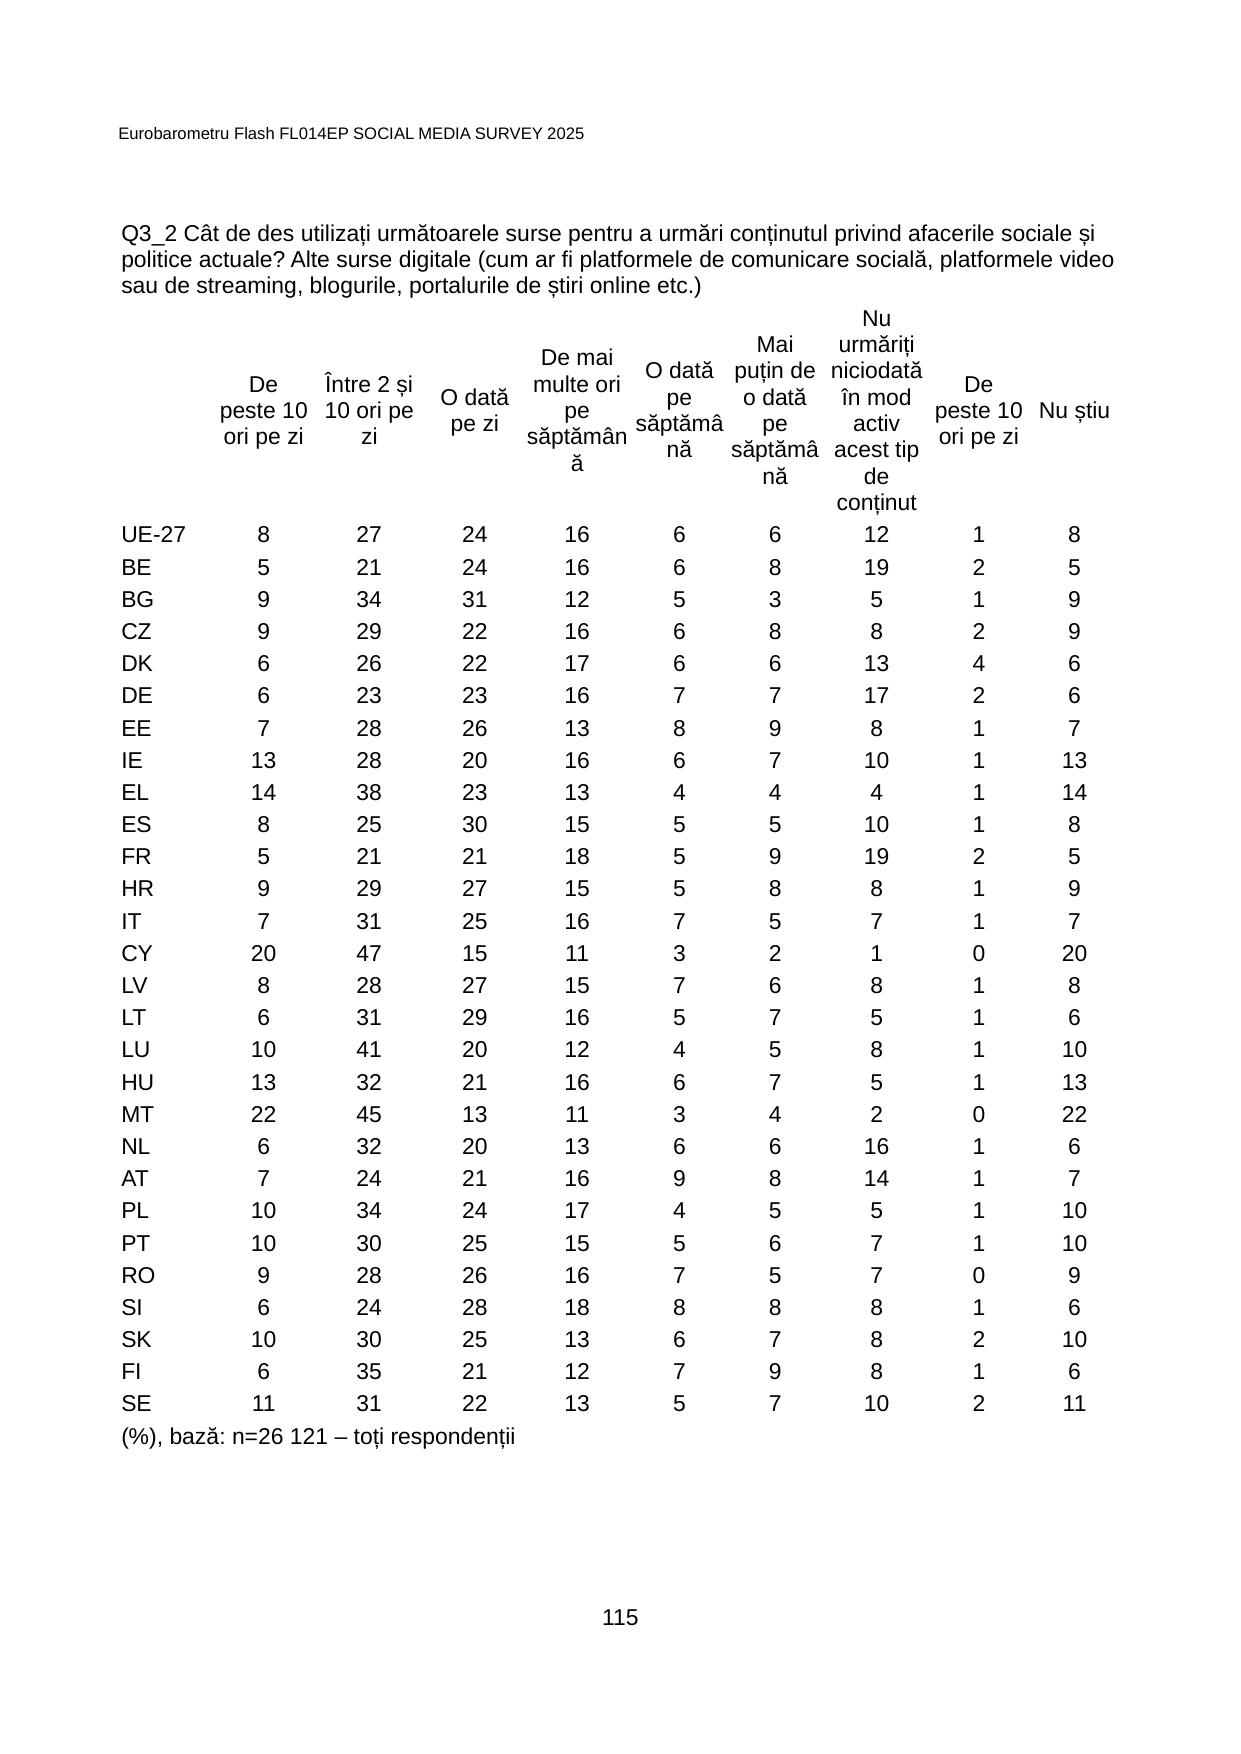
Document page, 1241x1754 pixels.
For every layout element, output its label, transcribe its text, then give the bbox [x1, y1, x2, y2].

table_cell 6 [1026, 1001, 1122, 1033]
table_cell 38 [311, 776, 427, 808]
table_cell 20 [1026, 937, 1122, 969]
table_cell 4 [631, 1194, 727, 1227]
table_cell 15 [523, 969, 631, 1001]
table_cell 17 [523, 1194, 631, 1227]
table_cell 5 [631, 840, 727, 872]
table_cell 3 [727, 583, 822, 615]
table_cell SE [118, 1388, 215, 1420]
table_cell 13 [1026, 1066, 1122, 1098]
table_cell 6 [215, 679, 311, 712]
table_cell 9 [215, 583, 311, 615]
table_cell 7 [631, 1259, 727, 1291]
table_cell 16 [523, 905, 631, 937]
table_cell 47 [311, 937, 427, 969]
table_cell 8 [215, 519, 311, 551]
table_cell 7 [631, 1355, 727, 1387]
table_cell 6 [1026, 679, 1122, 712]
table_cell SK [118, 1323, 215, 1355]
table_cell 5 [727, 1034, 822, 1066]
table_cell 1 [931, 873, 1026, 905]
table_cell 9 [727, 840, 822, 872]
table_cell 25 [427, 1323, 522, 1355]
table_cell 8 [823, 1291, 931, 1323]
table_cell 2 [931, 840, 1026, 872]
table_cell 7 [215, 1162, 311, 1194]
table_cell 10 [823, 808, 931, 840]
table_cell 16 [523, 551, 631, 583]
table_cell 1 [931, 1355, 1026, 1387]
table_cell DE [118, 679, 215, 712]
table_cell 16 [823, 1130, 931, 1162]
table_cell 21 [427, 1162, 522, 1194]
table_cell 6 [631, 647, 727, 679]
table_cell 29 [311, 873, 427, 905]
table_cell 17 [523, 647, 631, 679]
table_cell 6 [631, 1066, 727, 1098]
table_cell 6 [631, 615, 727, 647]
table_cell 9 [727, 712, 822, 744]
table_cell 8 [1026, 519, 1122, 551]
table_cell 9 [1026, 615, 1122, 647]
table_cell 1 [931, 712, 1026, 744]
table_cell 6 [631, 744, 727, 776]
table_cell 8 [823, 615, 931, 647]
table_cell 22 [427, 1388, 522, 1420]
table_cell 29 [311, 615, 427, 647]
table_cell 32 [311, 1130, 427, 1162]
table_cell 16 [523, 1001, 631, 1033]
table_cell EL [118, 776, 215, 808]
table_cell 8 [215, 969, 311, 1001]
table_cell 9 [727, 1355, 822, 1387]
table_cell 21 [311, 840, 427, 872]
table_cell 13 [523, 1388, 631, 1420]
table_cell 6 [1026, 1355, 1122, 1387]
table_cell 11 [523, 937, 631, 969]
table_cell 24 [311, 1291, 427, 1323]
table_cell 6 [215, 1291, 311, 1323]
table_cell 3 [631, 937, 727, 969]
table_cell 6 [215, 1130, 311, 1162]
table_cell 6 [631, 519, 727, 551]
table_cell 31 [427, 583, 522, 615]
table_cell 1 [931, 519, 1026, 551]
table_cell 18 [523, 840, 631, 872]
table_cell 8 [823, 1355, 931, 1387]
table_cell IT [118, 905, 215, 937]
table_cell 7 [727, 1001, 822, 1033]
table_cell 5 [215, 840, 311, 872]
table_cell 1 [931, 1194, 1026, 1227]
table_cell 10 [823, 744, 931, 776]
table_cell 32 [311, 1066, 427, 1098]
table_cell 7 [823, 1227, 931, 1259]
table_cell 24 [427, 519, 522, 551]
table_cell O dată pe zi [427, 302, 522, 518]
table_cell 8 [823, 873, 931, 905]
table_cell 1 [931, 1162, 1026, 1194]
table_cell 1 [931, 1130, 1026, 1162]
table_cell 4 [631, 1034, 727, 1066]
table_cell 1 [931, 1227, 1026, 1259]
table_cell 7 [727, 1066, 822, 1098]
table_cell 31 [311, 1388, 427, 1420]
table_cell 6 [727, 647, 822, 679]
table_cell 5 [727, 905, 822, 937]
table_cell EE [118, 712, 215, 744]
table_cell 3 [631, 1098, 727, 1130]
table_cell 8 [1026, 969, 1122, 1001]
table_cell 13 [215, 1066, 311, 1098]
table_cell 13 [523, 1130, 631, 1162]
table_cell 30 [427, 808, 522, 840]
table_cell 1 [931, 776, 1026, 808]
table_cell 5 [631, 1001, 727, 1033]
table_cell 28 [311, 744, 427, 776]
table_cell 1 [931, 905, 1026, 937]
table_cell 7 [823, 1259, 931, 1291]
table_cell 13 [427, 1098, 522, 1130]
table_cell (%), bază: n=26 121 – toți respondenții [118, 1420, 1122, 1452]
table_cell 10 [1026, 1227, 1122, 1259]
table_cell 8 [823, 712, 931, 744]
table_cell 30 [311, 1323, 427, 1355]
table_cell 8 [631, 1291, 727, 1323]
table_cell 1 [931, 1066, 1026, 1098]
table_cell 2 [931, 615, 1026, 647]
table_cell HR [118, 873, 215, 905]
table_cell 7 [823, 905, 931, 937]
table_cell 7 [215, 905, 311, 937]
table_cell 6 [727, 1130, 822, 1162]
table_cell 9 [631, 1162, 727, 1194]
table_cell 7 [727, 744, 822, 776]
table_cell 16 [523, 519, 631, 551]
table_cell 8 [823, 1034, 931, 1066]
table_cell 11 [1026, 1388, 1122, 1420]
table_cell 5 [631, 1388, 727, 1420]
table_cell 5 [823, 1001, 931, 1033]
table_cell 23 [427, 776, 522, 808]
table_cell SI [118, 1291, 215, 1323]
table_cell 6 [1026, 1291, 1122, 1323]
table_cell ES [118, 808, 215, 840]
table_cell 7 [215, 712, 311, 744]
table_cell NL [118, 1130, 215, 1162]
table_cell 41 [311, 1034, 427, 1066]
table_cell 29 [427, 1001, 522, 1033]
table_cell 34 [311, 1194, 427, 1227]
table_cell 4 [823, 776, 931, 808]
table_cell 6 [727, 969, 822, 1001]
table_cell 13 [823, 647, 931, 679]
table_cell Nu știu [1026, 302, 1122, 518]
table_cell 31 [311, 1001, 427, 1033]
table_cell 22 [1026, 1098, 1122, 1130]
table_cell 12 [523, 583, 631, 615]
table_cell 18 [523, 1291, 631, 1323]
table_cell De peste 10 ori pe zi [215, 302, 311, 518]
table_cell 0 [931, 1098, 1026, 1130]
table_cell 7 [631, 969, 727, 1001]
table_cell 6 [631, 1323, 727, 1355]
table_cell 24 [311, 1162, 427, 1194]
table_cell 25 [427, 1227, 522, 1259]
table_cell 25 [427, 905, 522, 937]
table_cell PT [118, 1227, 215, 1259]
table_cell 5 [727, 1259, 822, 1291]
table_cell FI [118, 1355, 215, 1387]
table_cell 10 [1026, 1194, 1122, 1227]
table_cell 8 [727, 551, 822, 583]
table_cell 1 [931, 969, 1026, 1001]
table_cell 12 [523, 1355, 631, 1387]
table_cell 16 [523, 615, 631, 647]
table_cell 19 [823, 840, 931, 872]
table_cell 28 [311, 969, 427, 1001]
table_cell 10 [1026, 1323, 1122, 1355]
table_cell 20 [215, 937, 311, 969]
table_cell AT [118, 1162, 215, 1194]
table_cell 11 [215, 1388, 311, 1420]
table_cell 5 [631, 873, 727, 905]
table_cell 7 [1026, 905, 1122, 937]
table_cell 1 [931, 808, 1026, 840]
table_cell 30 [311, 1227, 427, 1259]
table_cell 1 [931, 583, 1026, 615]
table_cell 5 [823, 1194, 931, 1227]
table_cell 14 [1026, 776, 1122, 808]
table_cell 8 [727, 615, 822, 647]
table_cell De mai multe ori pe săptămână [523, 302, 631, 518]
table_cell FR [118, 840, 215, 872]
table_cell 5 [631, 583, 727, 615]
table_cell DK [118, 647, 215, 679]
table_cell 9 [1026, 583, 1122, 615]
table_cell 27 [311, 519, 427, 551]
table_cell 6 [1026, 1130, 1122, 1162]
table_cell 2 [931, 1323, 1026, 1355]
table_cell MT [118, 1098, 215, 1130]
table_cell 23 [427, 679, 522, 712]
table_cell 6 [215, 1355, 311, 1387]
table_cell 5 [727, 1194, 822, 1227]
table_cell 45 [311, 1098, 427, 1130]
table_cell 22 [215, 1098, 311, 1130]
table_cell 8 [727, 873, 822, 905]
table_cell 20 [427, 744, 522, 776]
table_cell 7 [1026, 712, 1122, 744]
table_cell 4 [727, 1098, 822, 1130]
table_cell 10 [1026, 1034, 1122, 1066]
table_cell 2 [823, 1098, 931, 1130]
table_cell 15 [523, 873, 631, 905]
table_cell 27 [427, 969, 522, 1001]
table_cell HU [118, 1066, 215, 1098]
table_cell CY [118, 937, 215, 969]
table_cell 5 [1026, 840, 1122, 872]
table_cell 10 [215, 1194, 311, 1227]
table_cell Mai puțin de o dată pe săptămână [727, 302, 822, 518]
table_cell 34 [311, 583, 427, 615]
table_cell LT [118, 1001, 215, 1033]
table_cell 14 [215, 776, 311, 808]
table_cell 6 [631, 1130, 727, 1162]
table_header Q3_2 Cât de des utilizați următoarele surse pentru a urmări conținutul privind afacerile sociale și politice actuale? Alte surse digitale (cum ar fi platformele de comunicare socială, platformele video sau de streaming, blogurile, portalurile de știri online etc.) [118, 217, 1122, 302]
table_cell 8 [215, 808, 311, 840]
table_cell 11 [523, 1098, 631, 1130]
table_cell 9 [1026, 873, 1122, 905]
table_cell 16 [523, 1259, 631, 1291]
table_cell 27 [427, 873, 522, 905]
table_cell 0 [931, 937, 1026, 969]
table_cell 8 [1026, 808, 1122, 840]
table_cell 22 [427, 647, 522, 679]
table_cell 2 [931, 551, 1026, 583]
table_cell 24 [427, 1194, 522, 1227]
table_cell 5 [823, 583, 931, 615]
table_cell 7 [727, 1388, 822, 1420]
table_cell 5 [631, 808, 727, 840]
table_cell 5 [727, 808, 822, 840]
table_cell BG [118, 583, 215, 615]
table_cell 25 [311, 808, 427, 840]
table_cell 10 [215, 1227, 311, 1259]
table_cell 21 [427, 1066, 522, 1098]
table_cell LV [118, 969, 215, 1001]
table_cell 15 [523, 1227, 631, 1259]
table_cell 16 [523, 744, 631, 776]
table_cell 5 [823, 1066, 931, 1098]
table_cell 13 [523, 1323, 631, 1355]
table_cell 28 [311, 712, 427, 744]
table_cell 0 [931, 1259, 1026, 1291]
table_cell 7 [727, 1323, 822, 1355]
table_cell LU [118, 1034, 215, 1066]
table_cell 4 [631, 776, 727, 808]
table_cell 13 [523, 776, 631, 808]
table_cell 22 [427, 615, 522, 647]
table_cell 13 [523, 712, 631, 744]
table_cell 6 [727, 1227, 822, 1259]
table_cell Între 2 și 10 ori pe zi [311, 302, 427, 518]
table_cell 13 [215, 744, 311, 776]
table_cell 5 [1026, 551, 1122, 583]
table_cell 35 [311, 1355, 427, 1387]
table_cell 4 [727, 776, 822, 808]
table_cell 10 [823, 1388, 931, 1420]
table_cell 7 [631, 905, 727, 937]
table_cell 1 [931, 744, 1026, 776]
table_cell [118, 302, 215, 518]
table_cell PL [118, 1194, 215, 1227]
table_cell 9 [1026, 1259, 1122, 1291]
table_cell 12 [823, 519, 931, 551]
table_cell 5 [631, 1227, 727, 1259]
table_cell UE-27 [118, 519, 215, 551]
table_cell 9 [215, 1259, 311, 1291]
table_cell 2 [727, 937, 822, 969]
table_cell 16 [523, 679, 631, 712]
table_cell 12 [523, 1034, 631, 1066]
table_cell O dată pe săptămână [631, 302, 727, 518]
table_cell 8 [727, 1291, 822, 1323]
table_cell 17 [823, 679, 931, 712]
table_cell 6 [631, 551, 727, 583]
table_cell 8 [631, 712, 727, 744]
table_cell 1 [823, 937, 931, 969]
table_cell 1 [931, 1291, 1026, 1323]
table_cell 23 [311, 679, 427, 712]
table_cell 20 [427, 1130, 522, 1162]
table_cell 8 [823, 969, 931, 1001]
table_cell 16 [523, 1162, 631, 1194]
table_cell 8 [823, 1323, 931, 1355]
table_cell 9 [215, 615, 311, 647]
table_cell 21 [427, 1355, 522, 1387]
table_cell 14 [823, 1162, 931, 1194]
table_cell 7 [727, 679, 822, 712]
table_cell 26 [311, 647, 427, 679]
table_cell 26 [427, 712, 522, 744]
table_cell 6 [1026, 647, 1122, 679]
table_cell 16 [523, 1066, 631, 1098]
table_cell 1 [931, 1001, 1026, 1033]
table_cell 9 [215, 873, 311, 905]
table_cell 6 [215, 1001, 311, 1033]
table_cell 15 [523, 808, 631, 840]
table_cell 13 [1026, 744, 1122, 776]
table_cell De peste 10 ori pe zi [931, 302, 1026, 518]
table_cell 7 [1026, 1162, 1122, 1194]
table_cell 6 [727, 519, 822, 551]
table_cell 10 [215, 1323, 311, 1355]
table_cell 31 [311, 905, 427, 937]
table_cell 4 [931, 647, 1026, 679]
table_cell CZ [118, 615, 215, 647]
table_cell 15 [427, 937, 522, 969]
table_cell 2 [931, 1388, 1026, 1420]
table_cell 8 [727, 1162, 822, 1194]
table_cell 2 [931, 679, 1026, 712]
table_cell IE [118, 744, 215, 776]
table_cell 19 [823, 551, 931, 583]
table_cell 28 [427, 1291, 522, 1323]
table_cell 21 [427, 840, 522, 872]
table_cell 10 [215, 1034, 311, 1066]
table_cell Nu urmăriți niciodată în mod activ acest tip de conținut [823, 302, 931, 518]
table_cell RO [118, 1259, 215, 1291]
table_cell BE [118, 551, 215, 583]
table_cell 26 [427, 1259, 522, 1291]
table_cell 20 [427, 1034, 522, 1066]
table_cell 28 [311, 1259, 427, 1291]
table_cell 1 [931, 1034, 1026, 1066]
table_cell 6 [215, 647, 311, 679]
table_cell 5 [215, 551, 311, 583]
table_cell 7 [631, 679, 727, 712]
table_cell 24 [427, 551, 522, 583]
table_cell 21 [311, 551, 427, 583]
